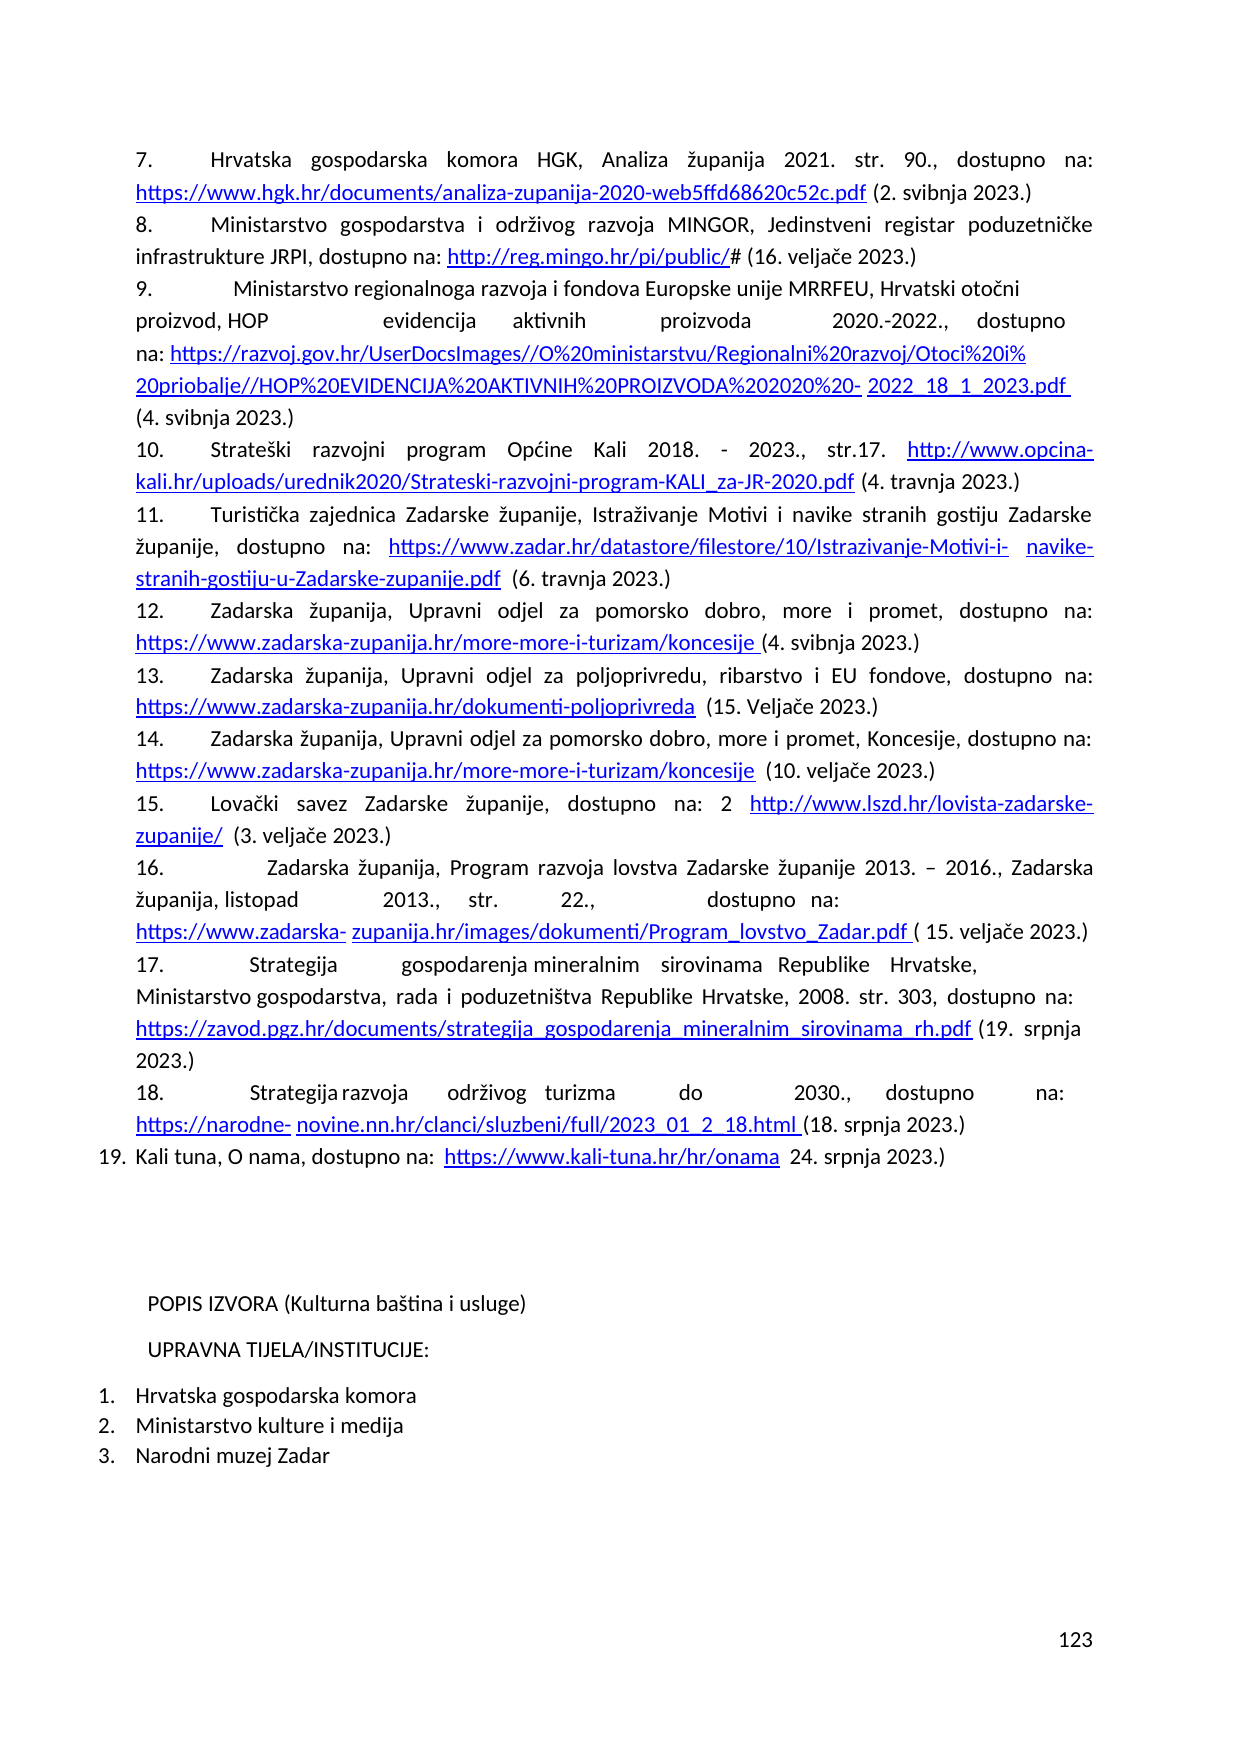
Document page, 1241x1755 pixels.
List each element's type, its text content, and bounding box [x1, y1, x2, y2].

list Hrvatska gospodarska komora [98, 1381, 1105, 1409]
list Strategija razvoja održivog turizma do 2030., dostupno na: https://narodne- novine.nn.hr/clanci/sluzbeni/full/2023_01_2_18.html (18. srpnja 2023.) [135, 1078, 1093, 1138]
list Strateški razvojni program Općine Kali 2018. - 2023., str.17. http://www.opcina- kali.hr/uploads/urednik2020/Strateski-razvojni-program-KALI_za-JR-2020.pdf (4. travnja 2023.) [135, 435, 1094, 496]
list Kali tuna, O nama, dostupno na: https://www.kali-tuna.hr/hr/onama 24. srpnja 2023.) [98, 1142, 1105, 1170]
list Zadarska županija, Upravni odjel za poljoprivredu, ribarstvo i EU fondove, dostupno na: https://www.zadarska-zupanija.hr/dokumenti-poljoprivreda (15. Veljače 2023.) [135, 661, 1093, 720]
list Narodni muzej Zadar [98, 1442, 1105, 1469]
list Ministarstvo regionalnoga razvoja i fondova Europske unije MRRFEU, Hrvatski otočni proizvod, HOP evidencija aktivnih proizvoda 2020.-2022., dostupno na: https://razvoj.gov.hr/UserDocsImages//O%20ministarstvu/Regionalni%20razvoj/Otoci%20i% 20priobalje//HOP%20EVIDENCIJA%20AKTIVNIH%20PROIZVODA%202020%20- 2022_18_1_2023.pdf (4. svibnja 2023.) [135, 274, 1093, 431]
list Zadarska županija, Upravni odjel za pomorsko dobro, more i promet, Koncesije, dostupno na: https://www.zadarska-zupanija.hr/more-more-i-turizam/koncesije (10. veljače 2023.) [135, 724, 1093, 784]
list Hrvatska gospodarska komora HGK, Analiza županija 2021. str. 90., dostupno na: https://www.hgk.hr/documents/analiza-zupanija-2020-web5ffd68620c52c.pdf (2. svibnja 2023.) [135, 146, 1093, 206]
list Strategija gospodarenja mineralnim sirovinama Republike Hrvatske, Ministarstvo gospodarstva, rada i poduzetništva Republike Hrvatske, 2008. str. 303, dostupno na: https://zavod.pgz.hr/documents/strategija_gospodarenja_mineralnim_sirovinama_rh.pdf (19. srpnja 2023.) [135, 950, 1093, 1074]
text POPIS IZVORA (Kulturna baština i usluge) UPRAVNA TIJELA/INSTITUCIJE: [147, 1289, 615, 1363]
list Lovački savez Zadarske županije, dostupno na: 2 http://www.lszd.hr/lovista-zadarske- zupanije/ (3. veljače 2023.) [135, 789, 1094, 849]
list Ministarstvo kulture i medija [98, 1411, 1105, 1439]
list Turistička zajednica Zadarske županije, Istraživanje Motivi i navike stranih gostiju Zadarske županije, dostupno na: https://www.zadar.hr/datastore/filestore/10/Istrazivanje-Motivi-i- navike-stranih-gostiju-u-Zadarske-zupanije.pdf (6. travnja 2023.) [135, 500, 1094, 592]
list Ministarstvo gospodarstva i održivog razvoja MINGOR, Jedinstveni registar poduzetničke infrastrukture JRPI, dostupno na: http://reg.mingo.hr/pi/public/# (16. veljače 2023.) [135, 210, 1093, 270]
list Zadarska županija, Program razvoja lovstva Zadarske županije 2013. – 2016., Zadarska županija, listopad 2013., str. 22., dostupno na: https://www.zadarska- zupanija.hr/images/dokumenti/Program_lovstvo_Zadar.pdf ( 15. veljače 2023.) [135, 853, 1094, 946]
list Zadarska županija, Upravni odjel za pomorsko dobro, more i promet, dostupno na: https://www.zadarska-zupanija.hr/more-more-i-turizam/koncesije (4. svibnja 2023.) [135, 596, 1093, 656]
